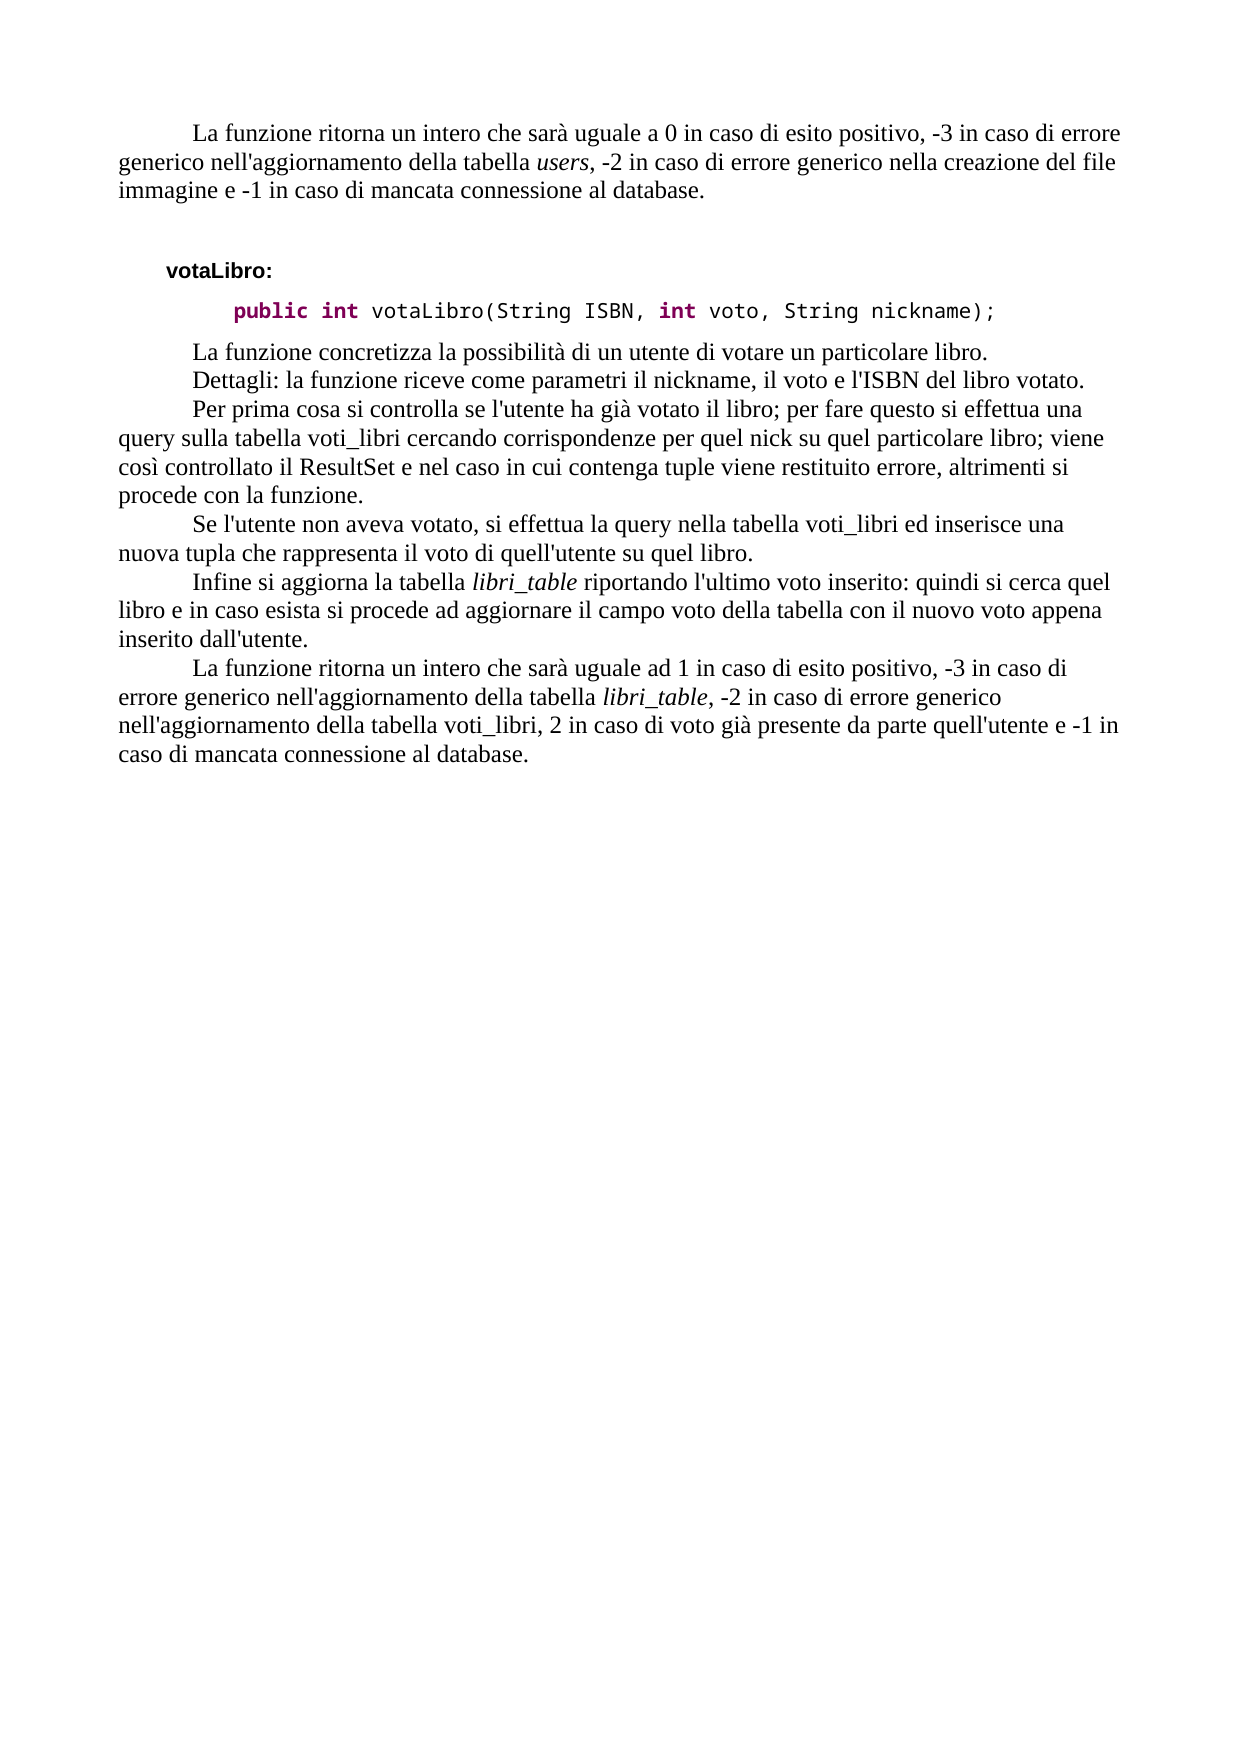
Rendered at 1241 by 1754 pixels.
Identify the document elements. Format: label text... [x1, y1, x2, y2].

text public int votaLibro(String ISBN, int voto, String nickname); [233, 296, 1122, 324]
text Per prima cosa si controlla se l'utente ha già votato il libro; per fare questo si effettua una query sulla tabella voti_libri cercando corrispondenze per quel nick su quel particolare libro; viene così controllato il ResultSet e nel caso in cui contenga tuple viene restituito errore, altrimenti si procede con la funzione. [118, 394, 1122, 509]
subtitle votaLibro: [160, 258, 1122, 283]
text Dettagli: la funzione riceve come parametri il nickname, il voto e l'ISBN del libro votato. [118, 366, 1122, 394]
text La funzione ritorna un intero che sarà uguale a 0 in caso di esito positivo, -3 in caso di errore generico nell'aggiornamento della tabella users, -2 in caso di errore generico nella creazione del file immagine e -1 in caso di mancata connessione al database. [118, 118, 1122, 204]
text Infine si aggiorna la tabella libri_table riportando l'ultimo voto inserito: quindi si cerca quel libro e in caso esista si procede ad aggiornare il campo voto della tabella con il nuovo voto appena inserito dall'utente. [118, 567, 1122, 653]
text La funzione concretizza la possibilità di un utente di votare un particolare libro. [118, 337, 1122, 366]
text Se l'utente non aveva votato, si effettua la query nella tabella voti_libri ed inserisce una nuova tupla che rappresenta il voto di quell'utente su quel libro. [118, 509, 1122, 567]
text La funzione ritorna un intero che sarà uguale ad 1 in caso di esito positivo, -3 in caso di errore generico nell'aggiornamento della tabella libri_table, -2 in caso di errore generico nell'aggiornamento della tabella voti_libri, 2 in caso di voto già presente da parte quell'utente e -1 in caso di mancata connessione al database. [118, 653, 1122, 768]
